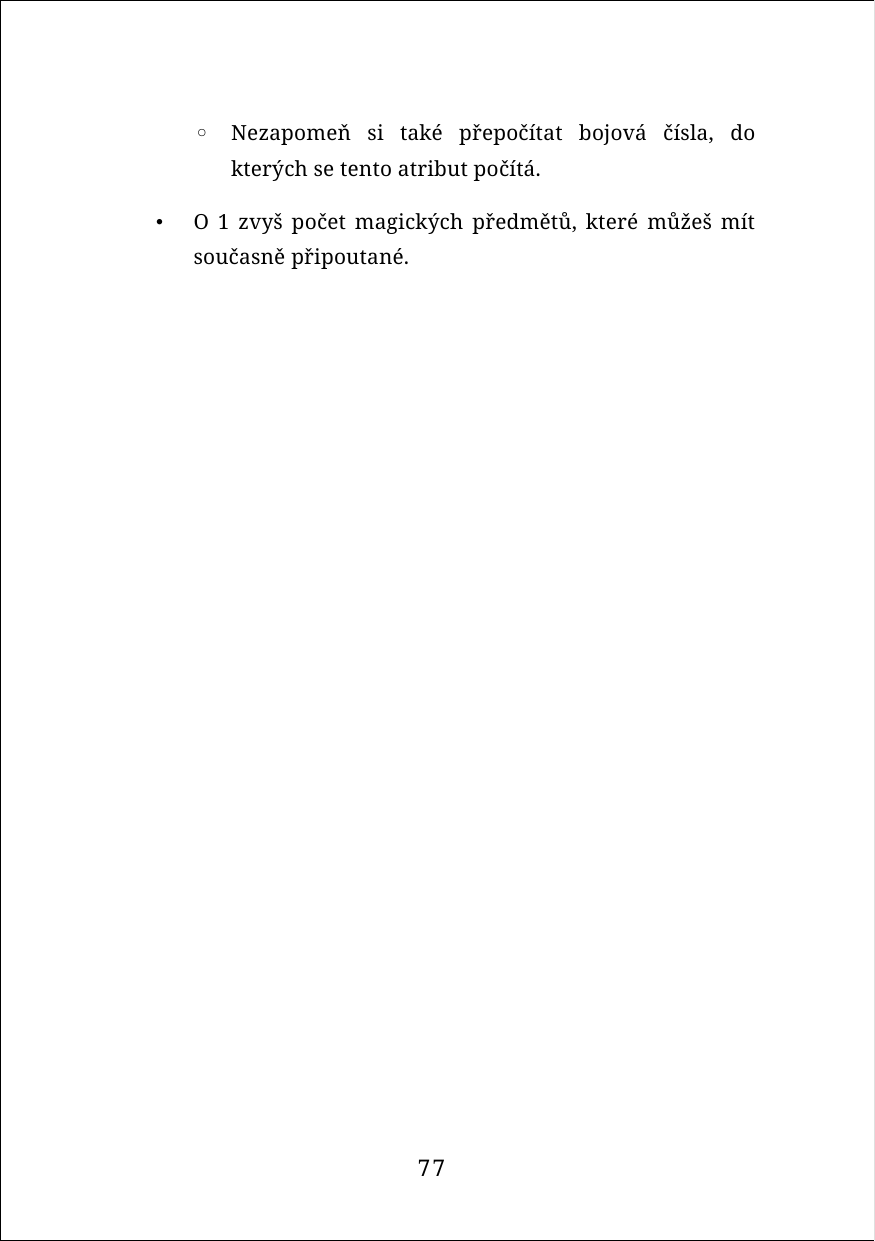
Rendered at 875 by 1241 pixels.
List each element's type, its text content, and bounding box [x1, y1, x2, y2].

list O 1 zvyš počet magických předmětů, které můžeš mít současně připoutané. [156, 207, 756, 271]
list Nezapomeň si také přepočítat bojová čísla, do kterých se tento atribut počítá. [193, 118, 756, 182]
